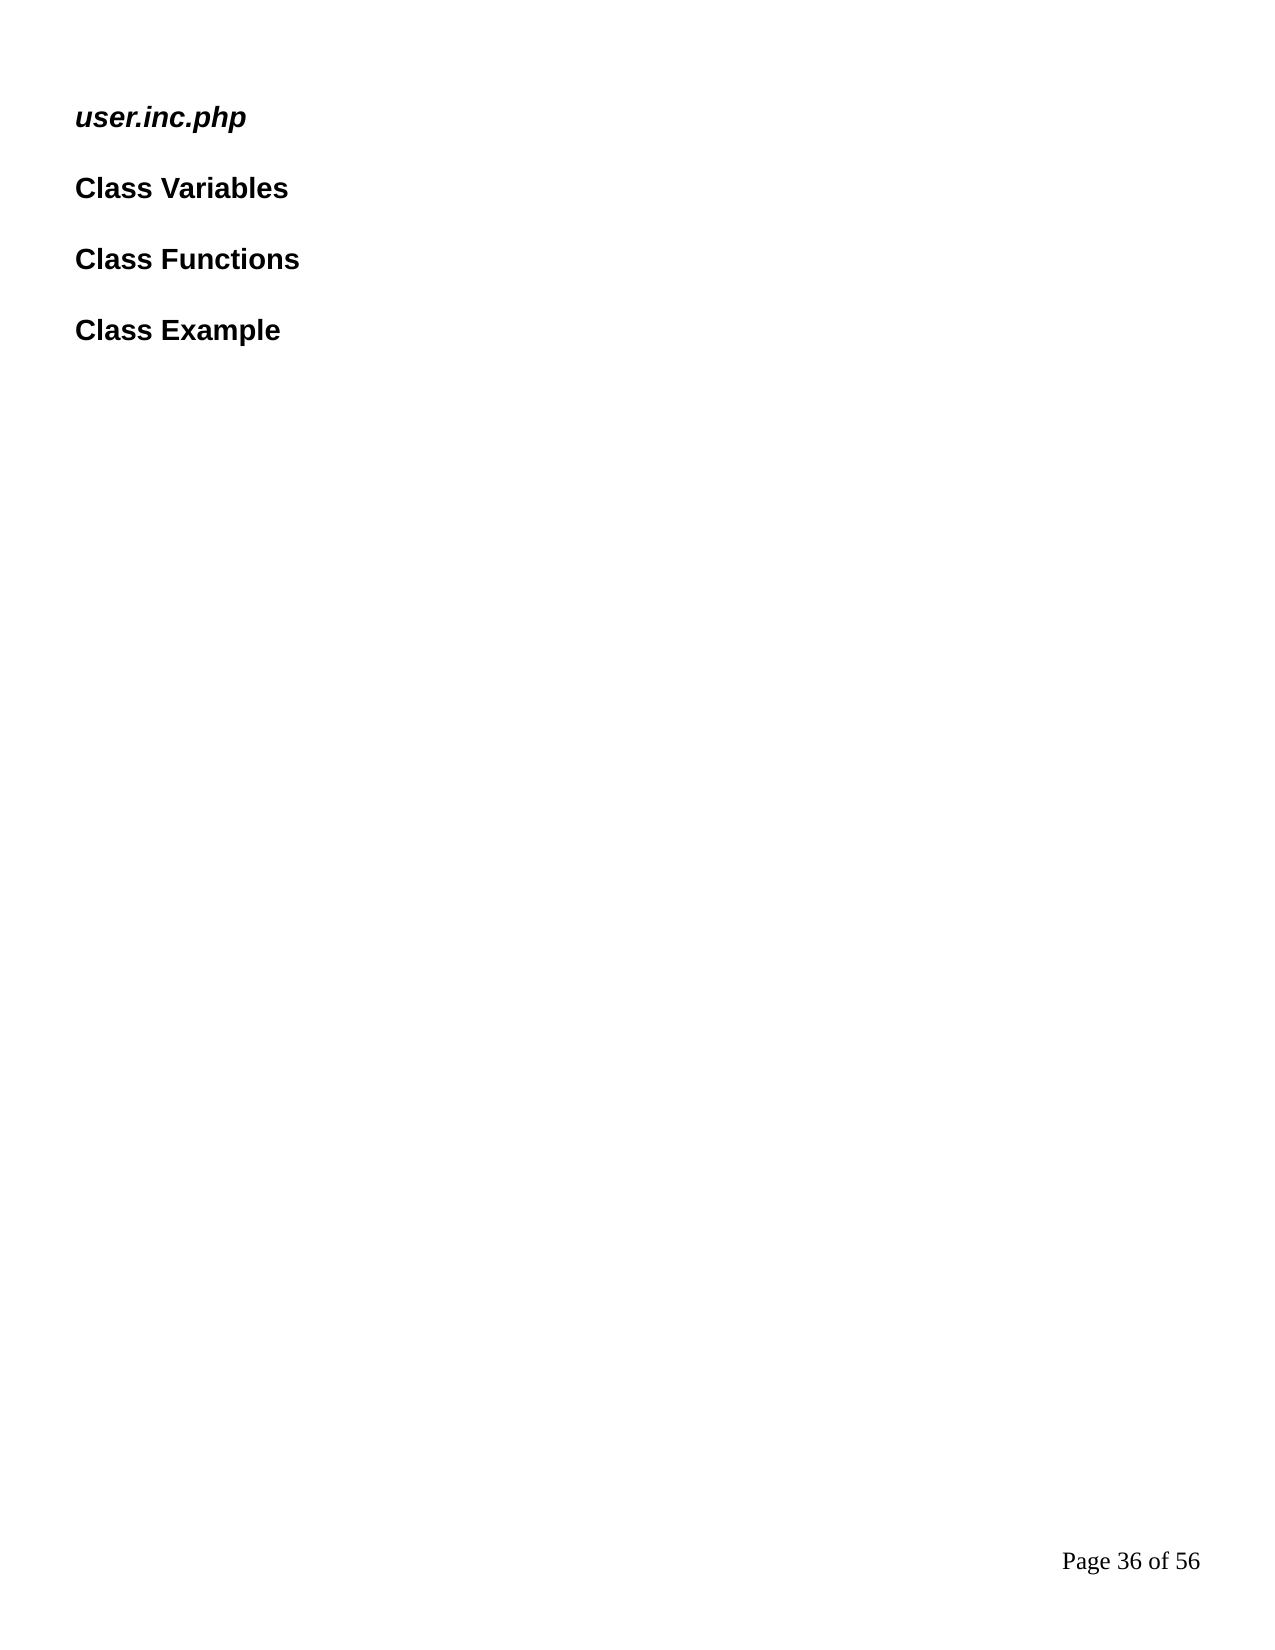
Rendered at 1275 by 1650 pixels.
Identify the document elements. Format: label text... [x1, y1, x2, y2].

subtitle Class Example [75, 313, 1200, 347]
subtitle user.inc.php [75, 100, 1200, 133]
subtitle Class Variables [75, 171, 1200, 204]
subtitle Class Functions [75, 242, 1200, 276]
